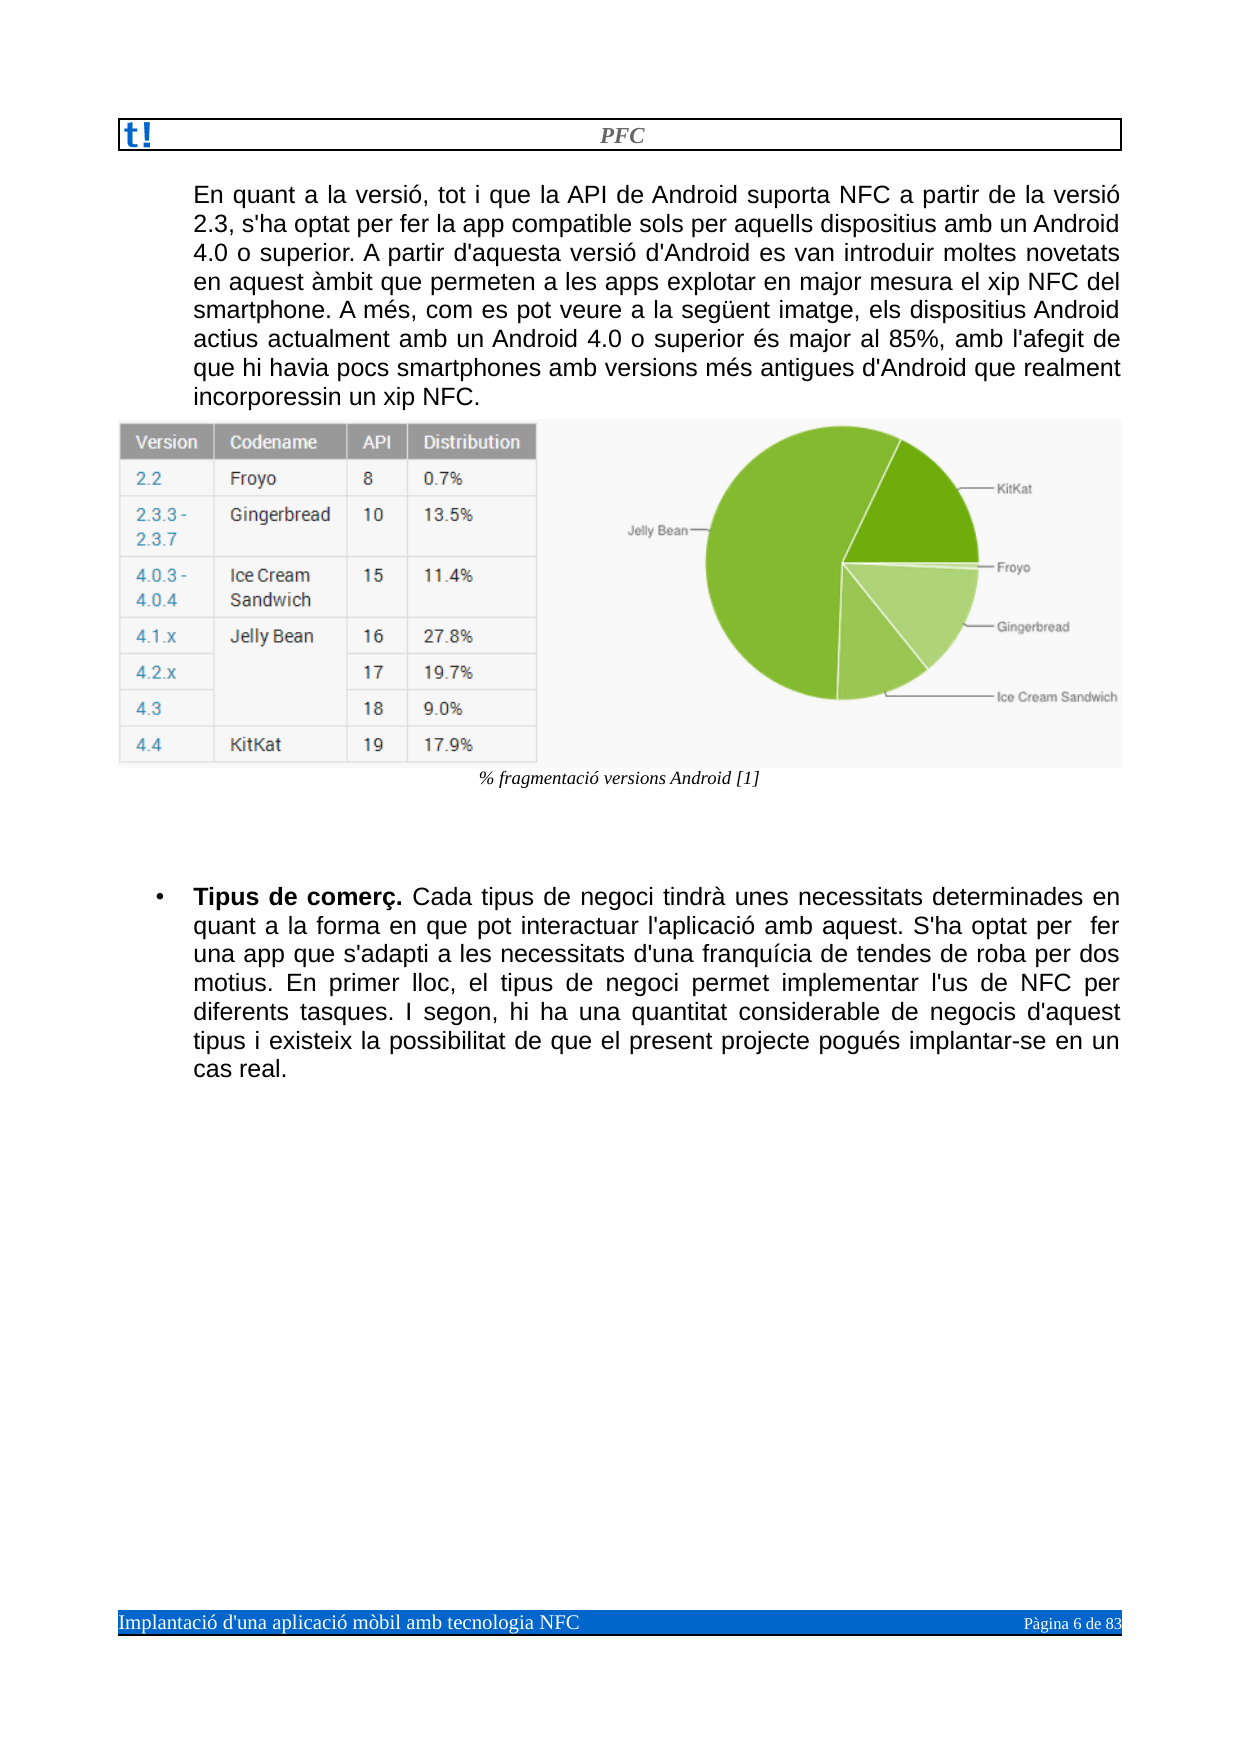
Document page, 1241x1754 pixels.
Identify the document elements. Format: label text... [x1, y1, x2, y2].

list Tipus de comerç. Cada tipus de negoci tindrà unes necessitats determinades en quant a la forma en que pot interactuar l'aplicació amb aquest. S'ha optat per fer una app que s'adapti a les necessitats d'una franquícia de tendes de roba per dos motius. En primer lloc, el tipus de negoci permet implementar l'us de NFC per diferents tasques. I segon, hi ha una quantitat considerable de negocis d'aquest tipus i existeix la possibilitat de que el present projecte pogués implantar-se en un cas real. [156, 882, 1122, 1083]
picture [123, 121, 151, 148]
list En quant a la versió, tot i que la API de Android suporta NFC a partir de la versió 2.3, s'ha optat per fer la app compatible sols per aquells dispositius amb un Android 4.0 o superior. A partir d'aquesta versió d'Android es van introduir moltes novetats en aquest àmbit que permeten a les apps explotar en major mesura el xip NFC del smartphone. A més, com es pot veure a la següent imatge, els dispositius Android actius actualment amb un Android 4.0 o superior és major al 85%, amb l'afegit de que hi havia pocs smartphones amb versions més antigues d'Android que realment incorporessin un xip NFC. [156, 181, 1122, 411]
text % fragmentació versions Android [1] [118, 768, 1122, 789]
picture [118, 419, 1123, 768]
